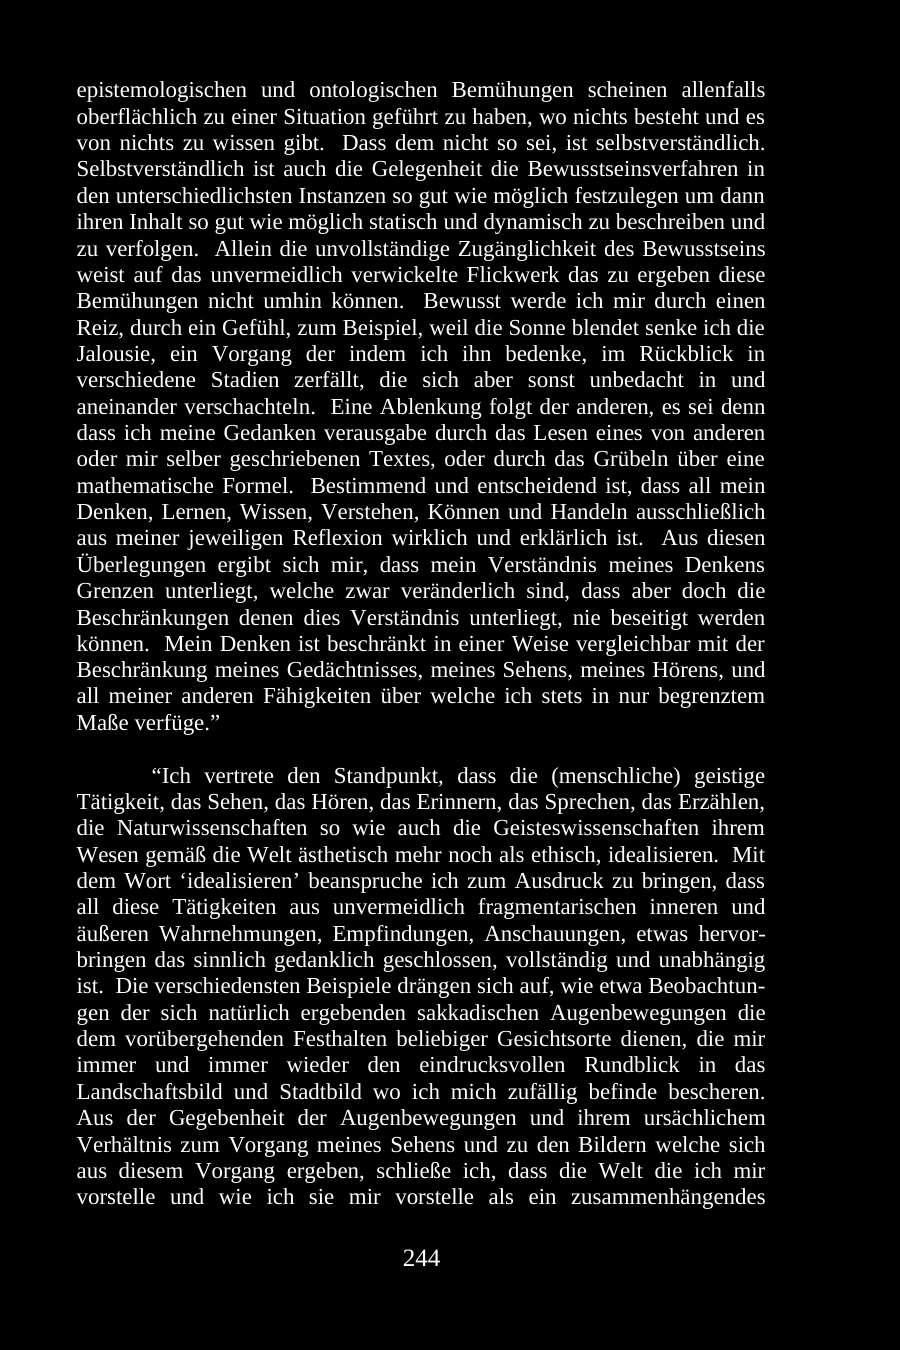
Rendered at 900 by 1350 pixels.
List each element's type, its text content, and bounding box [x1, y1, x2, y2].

text epistemologischen und ontologischen Bemühungen scheinen allenfalls oberflächlich zu einer Situation geführt zu haben, wo nichts besteht und es von nichts zu wissen gibt. Dass dem nicht so sei, ist selbstverständlich. Selbstverständlich ist auch die Gelegenheit die Bewusstseinsverfahren in den unterschiedlichsten Instanzen so gut wie möglich festzulegen um dann ihren Inhalt so gut wie möglich statisch und dynamisch zu beschreiben und zu verfolgen. Allein die unvollständige Zugänglichkeit des Bewusstseins weist auf das unvermeidlich verwickelte Flickwerk das zu ergeben diese Bemühungen nicht umhin können. Bewusst werde ich mir durch einen Reiz, durch ein Gefühl, zum Beispiel, weil die Sonne blendet senke ich die Jalousie, ein Vorgang der indem ich ihn bedenke, im Rückblick in verschiedene Stadien zerfällt, die sich aber sonst unbedacht in und aneinander verschachteln. Eine Ablenkung folgt der anderen, es sei denn dass ich meine Gedanken verausgabe durch das Lesen eines von anderen oder mir selber geschriebenen Textes, oder durch das Grübeln über eine mathematische Formel. Bestimmend und entscheidend ist, dass all mein Denken, Lernen, Wissen, Verstehen, Können und Handeln ausschließlich aus meiner jeweiligen Reflexion wirklich und erklärlich ist. Aus diesen Überlegungen ergibt sich mir, dass mein Verständnis meines Denkens Grenzen unterliegt, welche zwar veränderlich sind, dass aber doch die Beschränkungen denen dies Verständnis unterliegt, nie beseitigt werden können. Mein Denken ist beschränkt in einer Weise vergleichbar mit der Beschränkung meines Gedächtnisses, meines Sehens, meines Hörens, und all meiner anderen Fähigkeiten über welche ich stets in nur begrenztem Maße verfüge.” [76, 76, 766, 735]
text “Ich vertrete den Standpunkt, dass die (menschliche) geistige Tätigkeit, das Sehen, das Hören, das Erinnern, das Sprechen, das Erzählen, die Naturwissenschaften so wie auch die Geisteswissenschaften ihrem Wesen gemäß die Welt ästhetisch mehr noch als ethisch, idealisieren. Mit dem Wort ‘idealisieren’ beanspruche ich zum Ausdruck zu bringen, dass all diese Tätigkeiten aus unvermeidlich fragmentarischen inneren und äußeren Wahrnehmungen, Empfindungen, Anschauungen, etwas hervor-bringen das sinnlich gedanklich geschlossen, vollständig und unabhängig ist. Die verschiedensten Beispiele drängen sich auf, wie etwa Beobachtun-gen der sich natürlich ergebenden sakkadischen Augenbewegungen die dem vorübergehenden Festhalten beliebiger Gesichtsorte dienen, die mir immer und immer wieder den eindrucksvollen Rundblick in das Landschaftsbild und Stadtbild wo ich mich zufällig befinde bescheren. Aus der Gegebenheit der Augenbewegungen und ihrem ursächlichem Verhältnis zum Vorgang meines Sehens und zu den Bildern welche sich aus diesem Vorgang ergeben, schließe ich, dass die Welt die ich mir vorstelle und wie ich sie mir vorstelle als ein zusammenhängendes [76, 762, 766, 1210]
